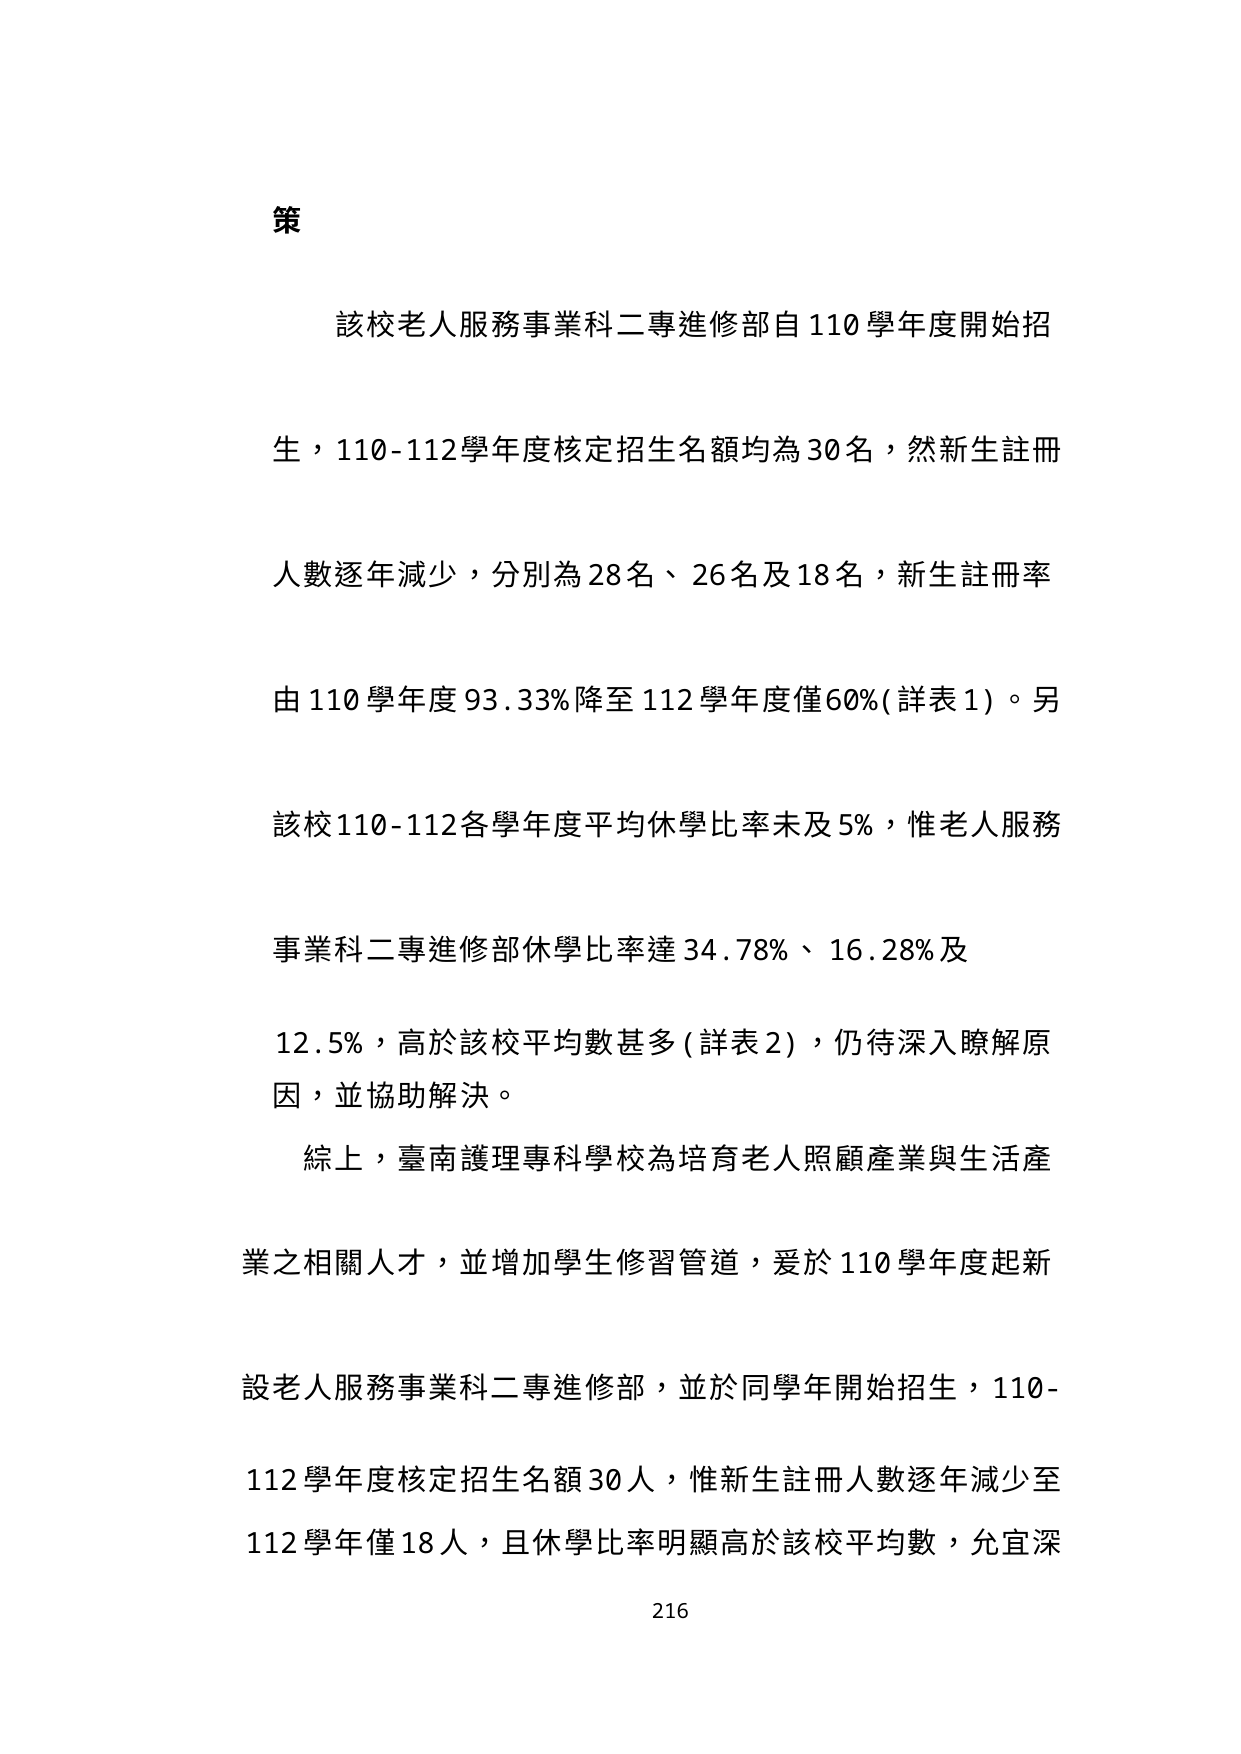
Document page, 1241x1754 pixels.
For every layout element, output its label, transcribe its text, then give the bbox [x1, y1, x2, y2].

text 綜上，臺南護理專科學校為培育老人照顧產業與生活產業之相關人才，並增加學生修習管道，爰於110學年度起新設老人服務事業科二專進修部，並於同學年開始招生，110-112學年度核定招生名額30人，惟新生註冊人數逐年減少至112學年僅18人，且休學比率明顯高於該校平均數，允宜深 [236, 1115, 1063, 1552]
text 該校老人服務事業科二專進修部自110學年度開始招生，110-112學年度核定招生名額均為30名，然新生註冊人數逐年減少，分別為28名、26名及18名，新生註冊率由110學年度93.33%降至112學年度僅60%(詳表1)。另該校110-112各學年度平均休學比率未及5%，惟老人服務事業科二專進修部休學比率達34.78%、16.28%及12.5%，高於該校平均數甚多(詳表2)，仍待深入瞭解原因，並協助解決。 [266, 240, 1063, 1115]
text 策 [236, 177, 1063, 240]
